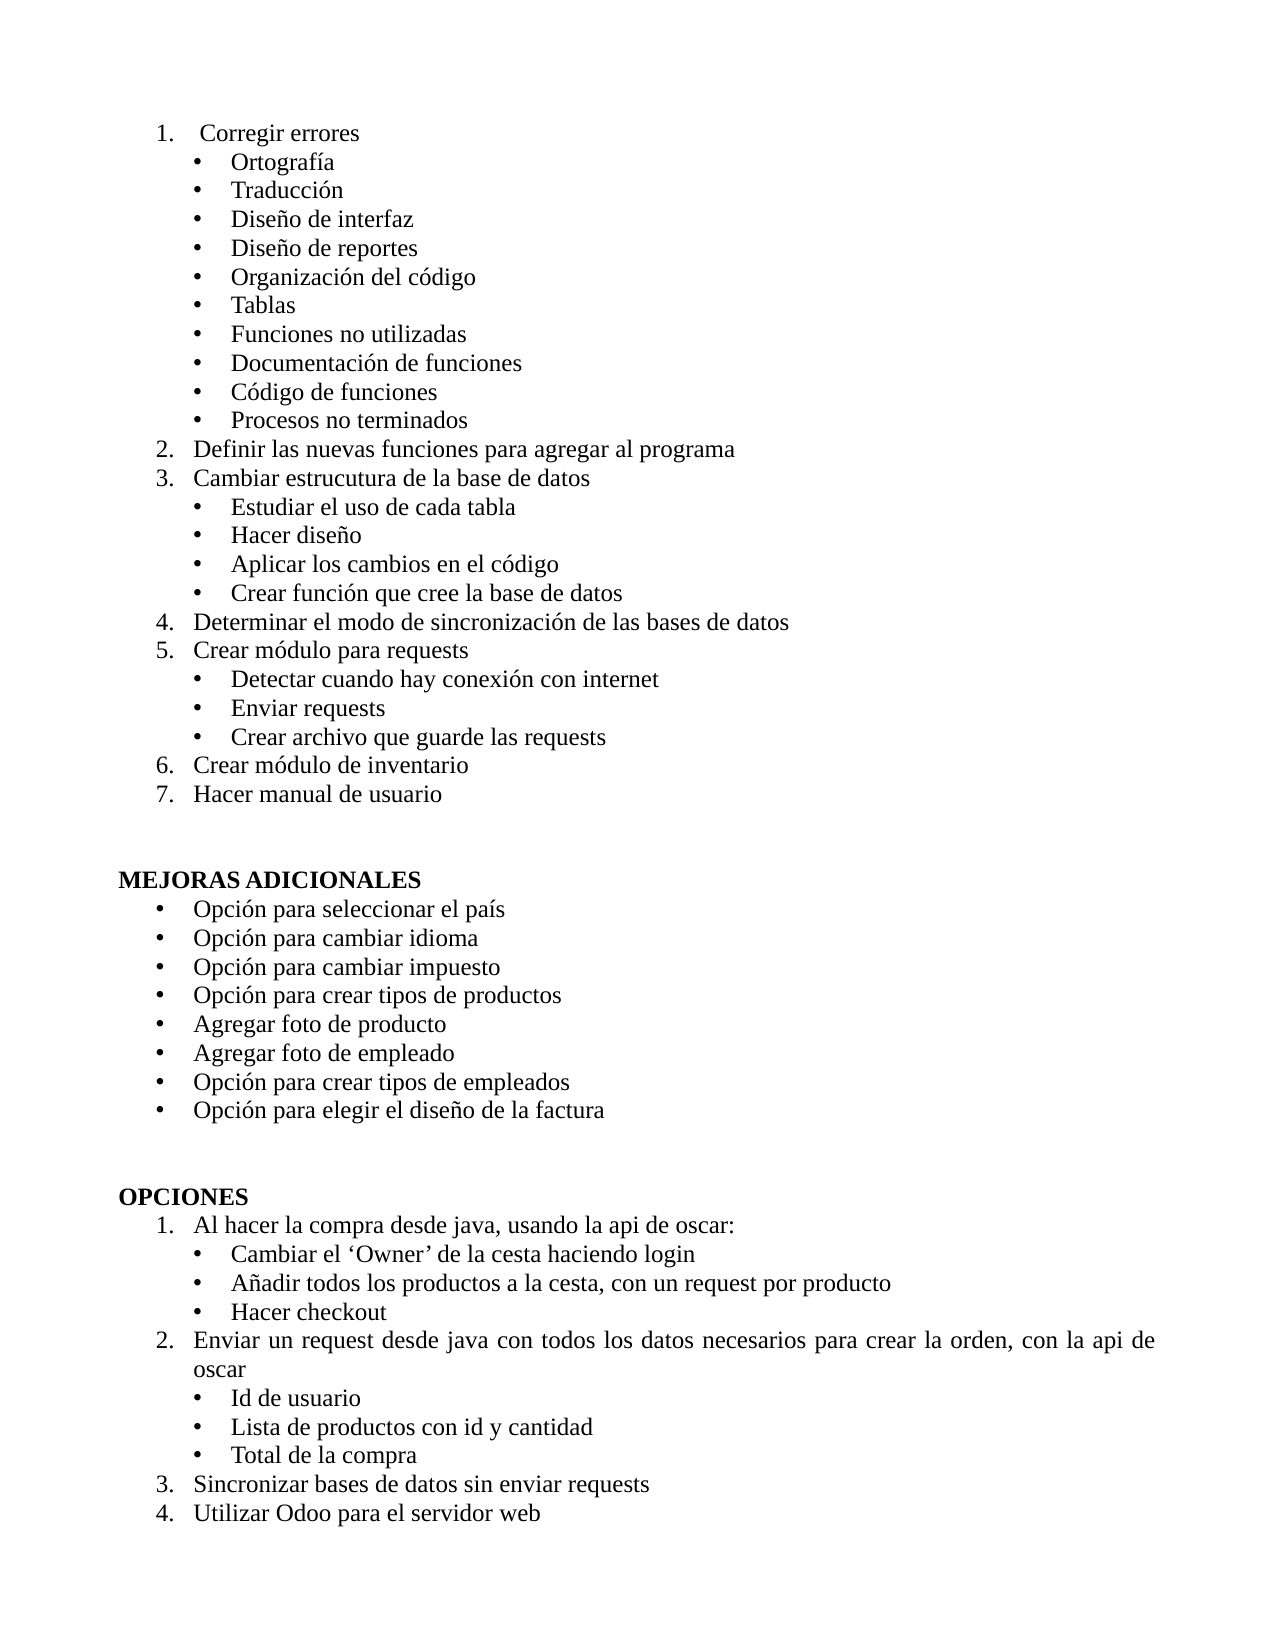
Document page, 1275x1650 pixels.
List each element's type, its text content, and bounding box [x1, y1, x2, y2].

list Hacer checkout [193, 1297, 1157, 1326]
list Determinar el modo de sincronización de las bases de datos [156, 607, 1157, 636]
list Procesos no terminados [193, 406, 1157, 434]
list Enviar un request desde java con todos los datos necesarios para crear la orden, con la api de oscar [156, 1326, 1157, 1383]
list Agregar foto de empleado [156, 1038, 1157, 1067]
list Definir las nuevas funciones para agregar al programa [156, 434, 1157, 463]
list Opción para crear tipos de empleados [156, 1067, 1157, 1096]
text MEJORAS ADICIONALES [118, 866, 1157, 894]
list Ortografía [193, 147, 1157, 176]
list Cambiar el ‘Owner’ de la cesta haciendo login [193, 1239, 1157, 1268]
list Organización del código [193, 262, 1157, 291]
list Código de funciones [193, 377, 1157, 406]
list Estudiar el uso de cada tabla [193, 492, 1157, 521]
list Tablas [193, 291, 1157, 319]
list Traducción [193, 176, 1157, 204]
list Lista de productos con id y cantidad [193, 1412, 1157, 1441]
list Utilizar Odoo para el servidor web [156, 1498, 1157, 1527]
list Hacer manual de usuario [156, 779, 1157, 808]
list Diseño de reportes [193, 233, 1157, 262]
list Crear módulo de inventario [156, 751, 1157, 779]
list Id de usuario [193, 1383, 1157, 1412]
list Opción para seleccionar el país [156, 894, 1157, 923]
list Total de la compra [193, 1441, 1157, 1469]
list Cambiar estrucutura de la base de datos [156, 463, 1157, 492]
list Opción para elegir el diseño de la factura [156, 1096, 1157, 1124]
list Enviar requests [193, 693, 1157, 722]
list Hacer diseño [193, 521, 1157, 549]
list Funciones no utilizadas [193, 319, 1157, 348]
list Al hacer la compra desde java, usando la api de oscar: [156, 1211, 1157, 1239]
list Documentación de funciones [193, 348, 1157, 377]
list Aplicar los cambios en el código [193, 549, 1157, 578]
list Agregar foto de producto [156, 1009, 1157, 1038]
list Añadir todos los productos a la cesta, con un request por producto [193, 1268, 1157, 1297]
list Crear módulo para requests [156, 636, 1157, 664]
list Opción para cambiar impuesto [156, 952, 1157, 981]
list Detectar cuando hay conexión con internet [193, 664, 1157, 693]
list Crear archivo que guarde las requests [193, 722, 1157, 751]
list Opción para crear tipos de productos [156, 981, 1157, 1009]
text OPCIONES [118, 1182, 1157, 1211]
list Corregir errores [156, 118, 1157, 147]
list Diseño de interfaz [193, 204, 1157, 233]
list Opción para cambiar idioma [156, 923, 1157, 952]
list Crear función que cree la base de datos [193, 578, 1157, 607]
list Sincronizar bases de datos sin enviar requests [156, 1469, 1157, 1498]
